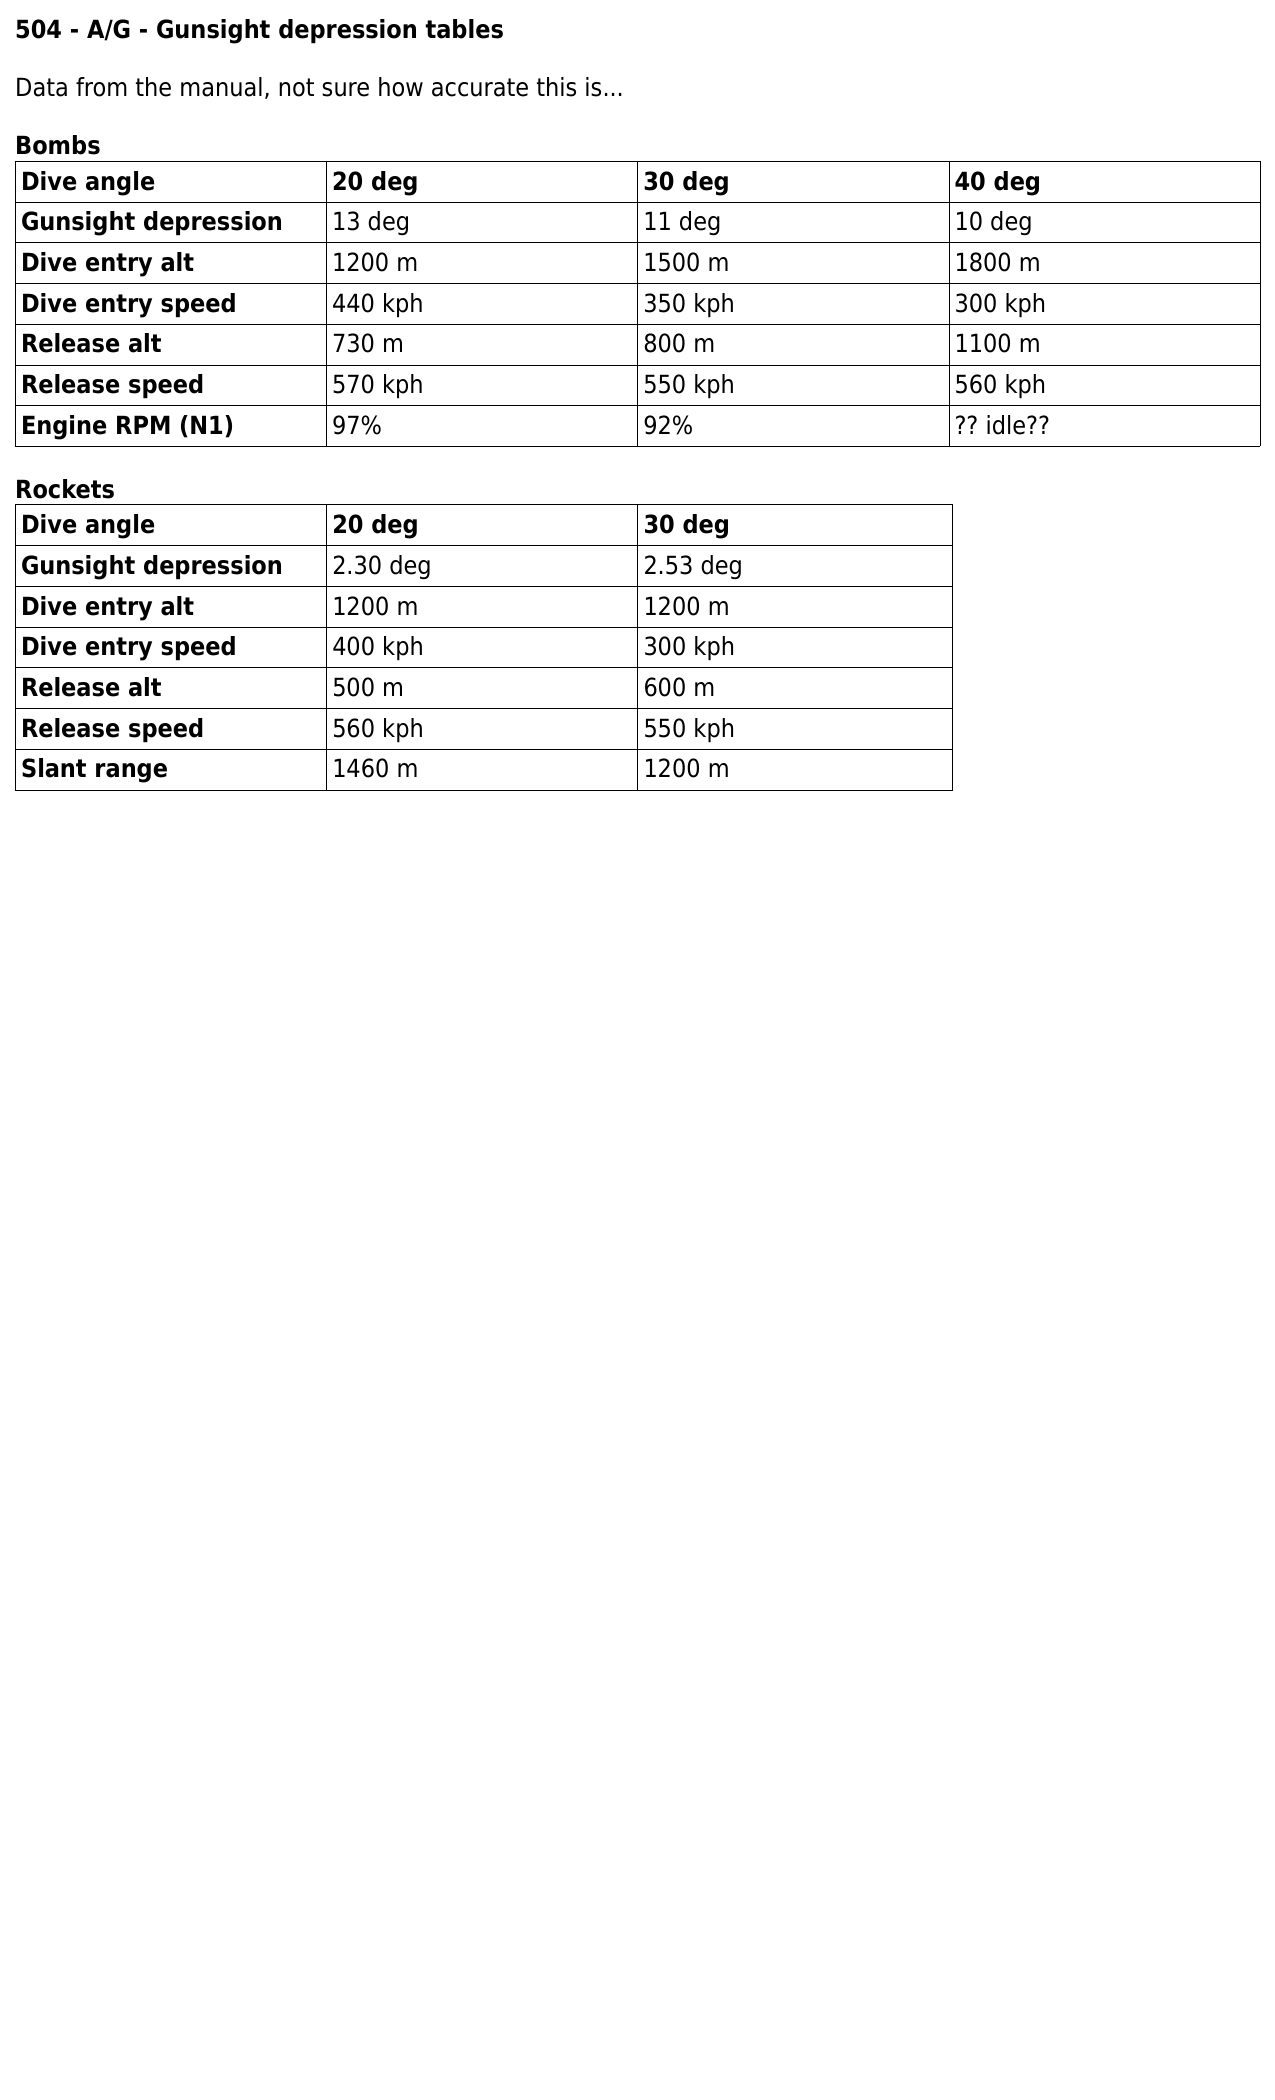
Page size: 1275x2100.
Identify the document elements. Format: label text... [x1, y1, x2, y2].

table_cell Release speed [16, 366, 326, 405]
table_cell 1100 m [950, 325, 1260, 364]
table_cell 2.30 deg [327, 546, 637, 586]
table_cell 300 kph [950, 284, 1260, 324]
text Bombs [15, 132, 1260, 161]
text Data from the manual, not sure how accurate this is... [15, 73, 1260, 102]
text Rockets [15, 475, 1260, 504]
table_header 40 deg [950, 162, 1260, 202]
table_cell 550 kph [638, 709, 952, 749]
table_cell 300 kph [638, 628, 952, 667]
table_cell 570 kph [327, 366, 637, 405]
table_cell 97% [327, 406, 637, 446]
table_cell 560 kph [327, 709, 637, 749]
table_cell 600 m [638, 668, 952, 708]
table_cell 2.53 deg [638, 546, 952, 586]
table_cell Gunsight depression [16, 546, 326, 586]
text 504 - A/G - Gunsight depression tables [15, 15, 1260, 44]
table_cell 1200 m [327, 243, 637, 283]
table_cell 550 kph [638, 366, 949, 405]
table_cell 11 deg [638, 203, 949, 242]
table_cell Release speed [16, 709, 326, 749]
table_header 20 deg [327, 505, 637, 545]
table_cell Dive entry alt [16, 243, 326, 283]
table_cell Dive entry speed [16, 628, 326, 667]
table_header Dive angle [16, 505, 326, 545]
table_cell 1200 m [327, 587, 637, 627]
table_cell 10 deg [950, 203, 1260, 242]
table_cell 1200 m [638, 587, 952, 627]
table_cell 560 kph [950, 366, 1260, 405]
table_header 30 deg [638, 162, 949, 202]
table_cell 800 m [638, 325, 949, 364]
table_cell Release alt [16, 325, 326, 364]
table_cell Dive entry speed [16, 284, 326, 324]
table_cell 500 m [327, 668, 637, 708]
table_header 20 deg [327, 162, 637, 202]
table_cell 13 deg [327, 203, 637, 242]
table_cell 1460 m [327, 750, 637, 789]
table_header Dive angle [16, 162, 326, 202]
table_cell 1800 m [950, 243, 1260, 283]
table_cell Gunsight depression [16, 203, 326, 242]
table_cell 1200 m [638, 750, 952, 789]
table_cell ?? idle?? [950, 406, 1260, 446]
table_cell Dive entry alt [16, 587, 326, 627]
table_cell 440 kph [327, 284, 637, 324]
table_cell 400 kph [327, 628, 637, 667]
table_cell 350 kph [638, 284, 949, 324]
table_cell Slant range [16, 750, 326, 789]
table_cell Engine RPM (N1) [16, 406, 326, 446]
table_cell Release alt [16, 668, 326, 708]
table_cell 92% [638, 406, 949, 446]
table_cell 1500 m [638, 243, 949, 283]
table_header 30 deg [638, 505, 952, 545]
table_cell 730 m [327, 325, 637, 364]
